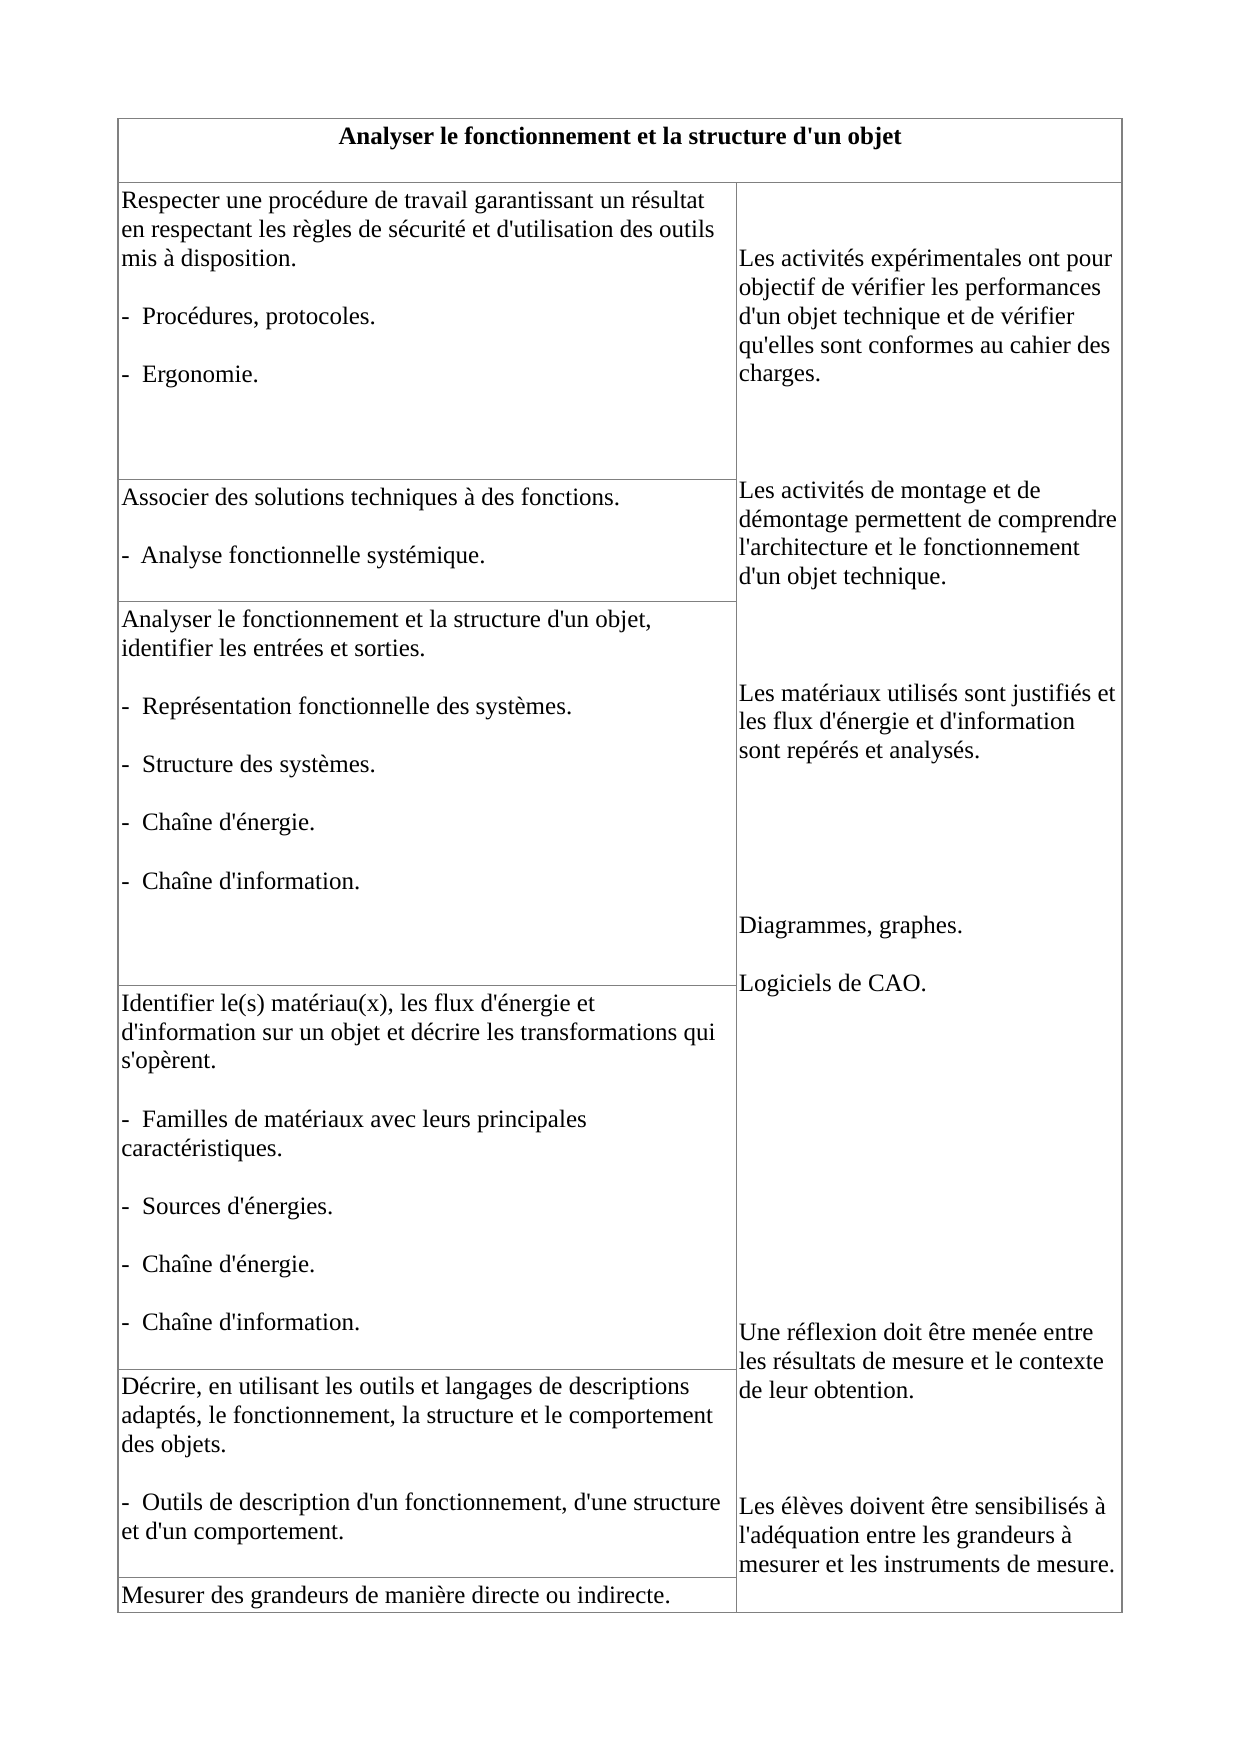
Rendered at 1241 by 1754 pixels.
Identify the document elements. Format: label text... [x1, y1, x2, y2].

table_cell Analyser le fonctionnement et la structure d'un objet, identifier les entrées et sorties. - Représentation fonctionnelle des systèmes. - Structure des systèmes. - Chaîne d'énergie. - Chaîne d'information. [119, 602, 736, 985]
table_cell Associer des solutions techniques à des fonctions. - Analyse fonctionnelle systémique. [119, 480, 736, 601]
table_cell Respecter une procédure de travail garantissant un résultat en respectant les règles de sécurité et d'utilisation des outils mis à disposition. - Procédures, protocoles. - Ergonomie. [119, 183, 736, 479]
table_cell Les activités expérimentales ont pour objectif de vérifier les performances d'un objet technique et de vérifier qu'elles sont conformes au cahier des charges. Les activités de montage et de démontage permettent de comprendre l'architecture et le fonctionnement d'un objet technique. Les matériaux utilisés sont justifiés et les flux d'énergie et d'information sont repérés et analysés. Diagrammes, graphes. Logiciels de CAO. Une réflexion doit être menée entre les résultats de mesure et le contexte de leur obtention. Les élèves doivent être sensibilisés à l'adéquation entre les grandeurs à mesurer et les instruments de mesure. [737, 183, 1121, 1612]
table_cell Mesurer des grandeurs de manière directe ou indirecte. [119, 1578, 736, 1612]
table_cell Décrire, en utilisant les outils et langages de descriptions adaptés, le fonctionnement, la structure et le comportement des objets. - Outils de description d'un fonctionnement, d'une structure et d'un comportement. [119, 1370, 736, 1577]
table_cell Identifier le(s) matériau(x), les flux d'énergie et d'information sur un objet et décrire les transformations qui s'opèrent. - Familles de matériaux avec leurs principales caractéristiques. - Sources d'énergies. - Chaîne d'énergie. - Chaîne d'information. [119, 986, 736, 1368]
table_cell Analyser le fonctionnement et la structure d'un objet [119, 119, 1121, 182]
